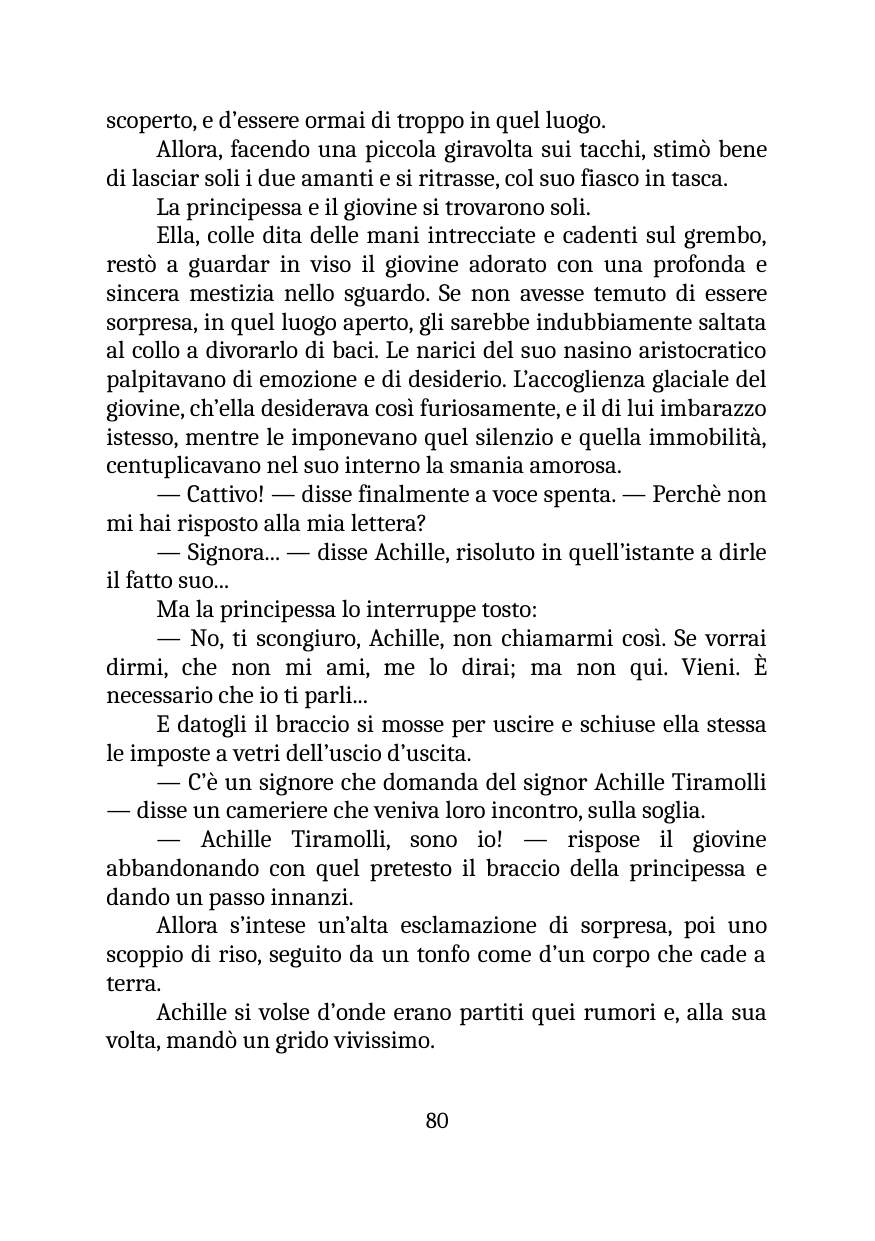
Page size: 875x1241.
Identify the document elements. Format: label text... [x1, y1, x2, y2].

text Ma la principessa lo interruppe tosto: [106, 595, 768, 624]
text — C’è un signore che domanda del signor Achille Tiramolli — disse un cameriere che veniva loro incontro, sulla soglia. [106, 767, 768, 825]
text — No, ti scongiuro, Achille, non chiamarmi così. Se vorrai dirmi, che non mi ami, me lo dirai; ma non qui. Vieni. È necessario che io ti parli... [106, 624, 768, 710]
text Achille si volse d’onde erano partiti quei rumori e, alla sua volta, mandò un grido vivissimo. [106, 997, 768, 1055]
text — Cattivo! — disse finalmente a voce spenta. — Perchè non mi hai risposto alla mia lettera? [106, 480, 768, 537]
text Allora, facendo una piccola giravolta sui tacchi, stimò bene di lasciar soli i due amanti e si ritrasse, col suo fiasco in tasca. [106, 135, 768, 192]
text E datogli il braccio si mosse per uscire e schiuse ella stessa le imposte a vetri dell’uscio d’uscita. [106, 710, 768, 767]
text — Achille Tiramolli, sono io! — rispose il giovine abbandonando con quel pretesto il braccio della principessa e dando un passo innanzi. [106, 825, 768, 911]
text Ella, colle dita delle mani intrecciate e cadenti sul grembo, restò a guardar in viso il giovine adorato con una profonda e sincera mestizia nello sguardo. Se non avesse temuto di essere sorpresa, in quel luogo aperto, gli sarebbe indubbiamente saltata al collo a divorarlo di baci. Le narici del suo nasino aristocratico palpitavano di emozione e di desiderio. L’accoglienza glaciale del giovine, ch’ella desiderava così furiosamente, e il di lui imbarazzo istesso, mentre le imponevano quel silenzio e quella immobilità, centuplicavano nel suo interno la smania amorosa. [106, 221, 768, 480]
text Allora s’intese un’alta esclamazione di sorpresa, poi uno scoppio di riso, seguito da un tonfo come d’un corpo che cade a terra. [106, 911, 768, 997]
text La principessa e il giovine si trovarono soli. [106, 192, 768, 221]
text scoperto, e d’essere ormai di troppo in quel luogo. [106, 106, 768, 135]
text — Signora... — disse Achille, risoluto in quell’istante a dirle il fatto suo... [106, 537, 768, 595]
